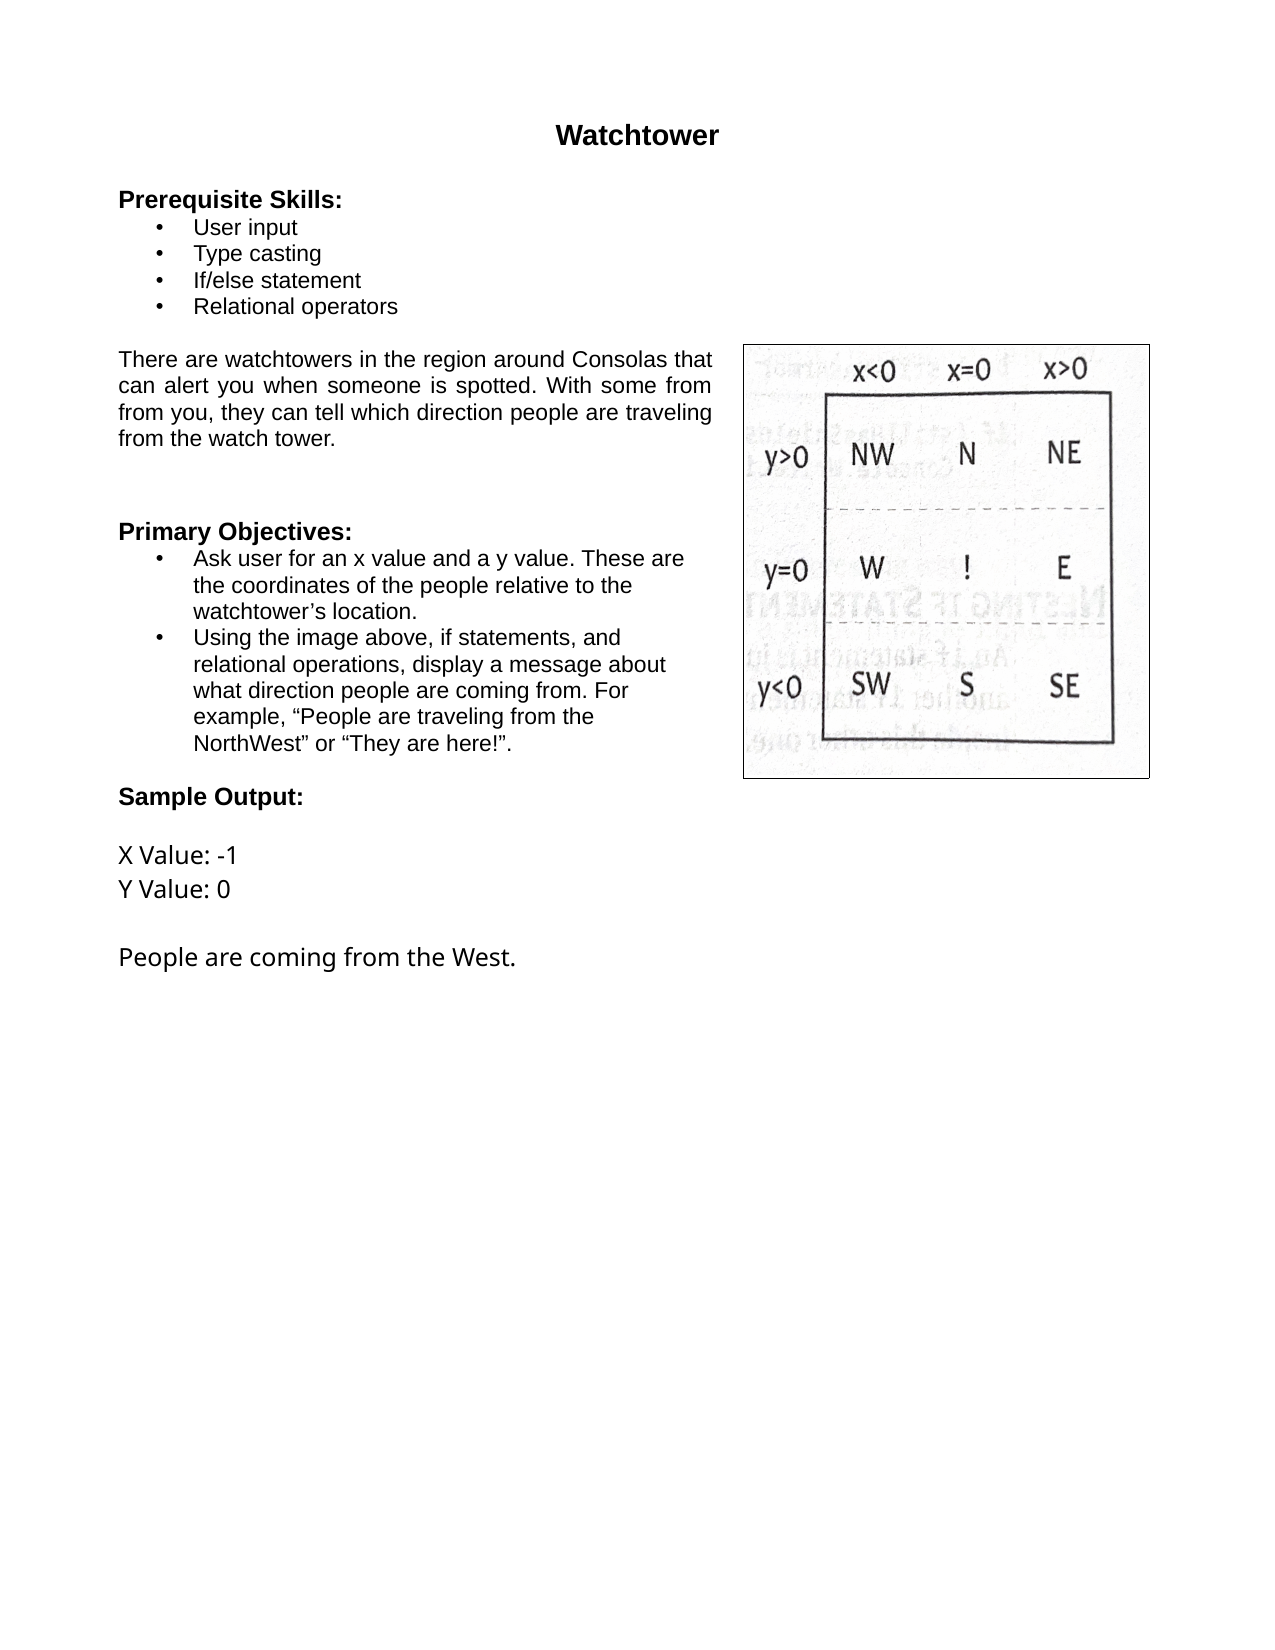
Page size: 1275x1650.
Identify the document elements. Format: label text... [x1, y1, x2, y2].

text Y Value: 0 [118, 872, 1157, 906]
text People are coming from the West. [118, 940, 1157, 974]
text Watchtower [118, 118, 1157, 152]
list Using the image above, if statements, and relational operations, display a message about what direction people are coming from. For example, “People are traveling from the NorthWest” or “They are here!”. [156, 624, 743, 756]
text Sample Output: [118, 782, 1157, 811]
text There are watchtowers in the region around Consolas that can alert you when someone is spotted. With some from from you, they can tell which direction people are traveling from the watch tower. [118, 346, 743, 451]
list User input [156, 214, 1157, 240]
text Primary Objectives: [118, 516, 743, 545]
list Relational operators [156, 293, 1157, 319]
text Prerequisite Skills: [118, 185, 1157, 214]
list Ask user for an x value and a y value. These are the coordinates of the people relative to the watchtower’s location. [156, 545, 743, 624]
list If/else statement [156, 267, 1157, 293]
text X Value: -1 [118, 837, 1157, 872]
list Type casting [156, 240, 1157, 267]
